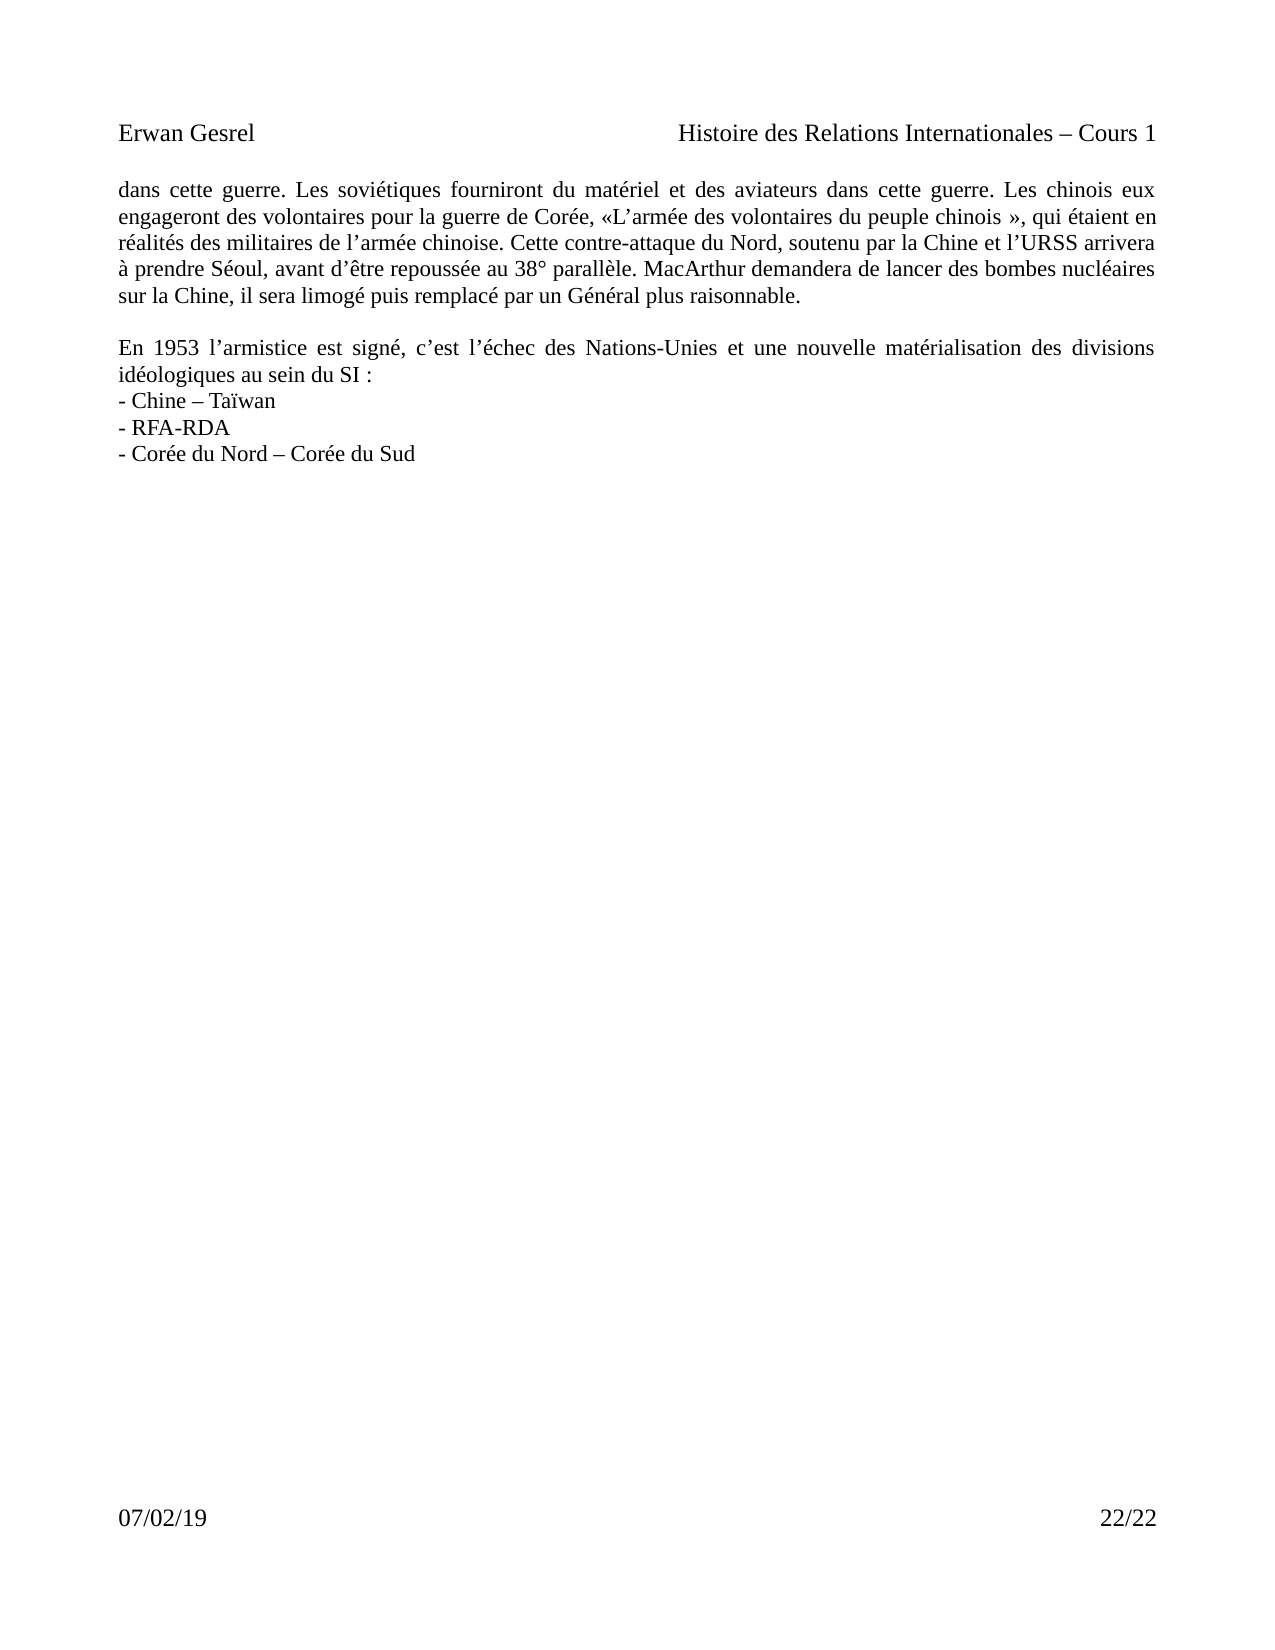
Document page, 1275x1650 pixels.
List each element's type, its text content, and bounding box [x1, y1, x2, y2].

text dans cette guerre. Les soviétiques fourniront du matériel et des aviateurs dans cette guerre. Les chinois eux engageront des volontaires pour la guerre de Corée, «L’armée des volontaires du peuple chinois », qui étaient en réalités des militaires de l’armée chinoise. Cette contre-attaque du Nord, soutenu par la Chine et l’URSS arrivera à prendre Séoul, avant d’être repoussée au 38° parallèle. MacArthur demandera de lancer des bombes nucléaires sur la Chine, il sera limogé puis remplacé par un Général plus raisonnable. [118, 176, 1157, 308]
text - Corée du Nord – Corée du Sud [118, 440, 1157, 466]
text - RFA-RDA [118, 413, 1157, 440]
text - Chine – Taïwan [118, 387, 1157, 413]
text En 1953 l’armistice est signé, c’est l’échec des Nations-Unies et une nouvelle matérialisation des divisions idéologiques au sein du SI : [118, 334, 1157, 387]
